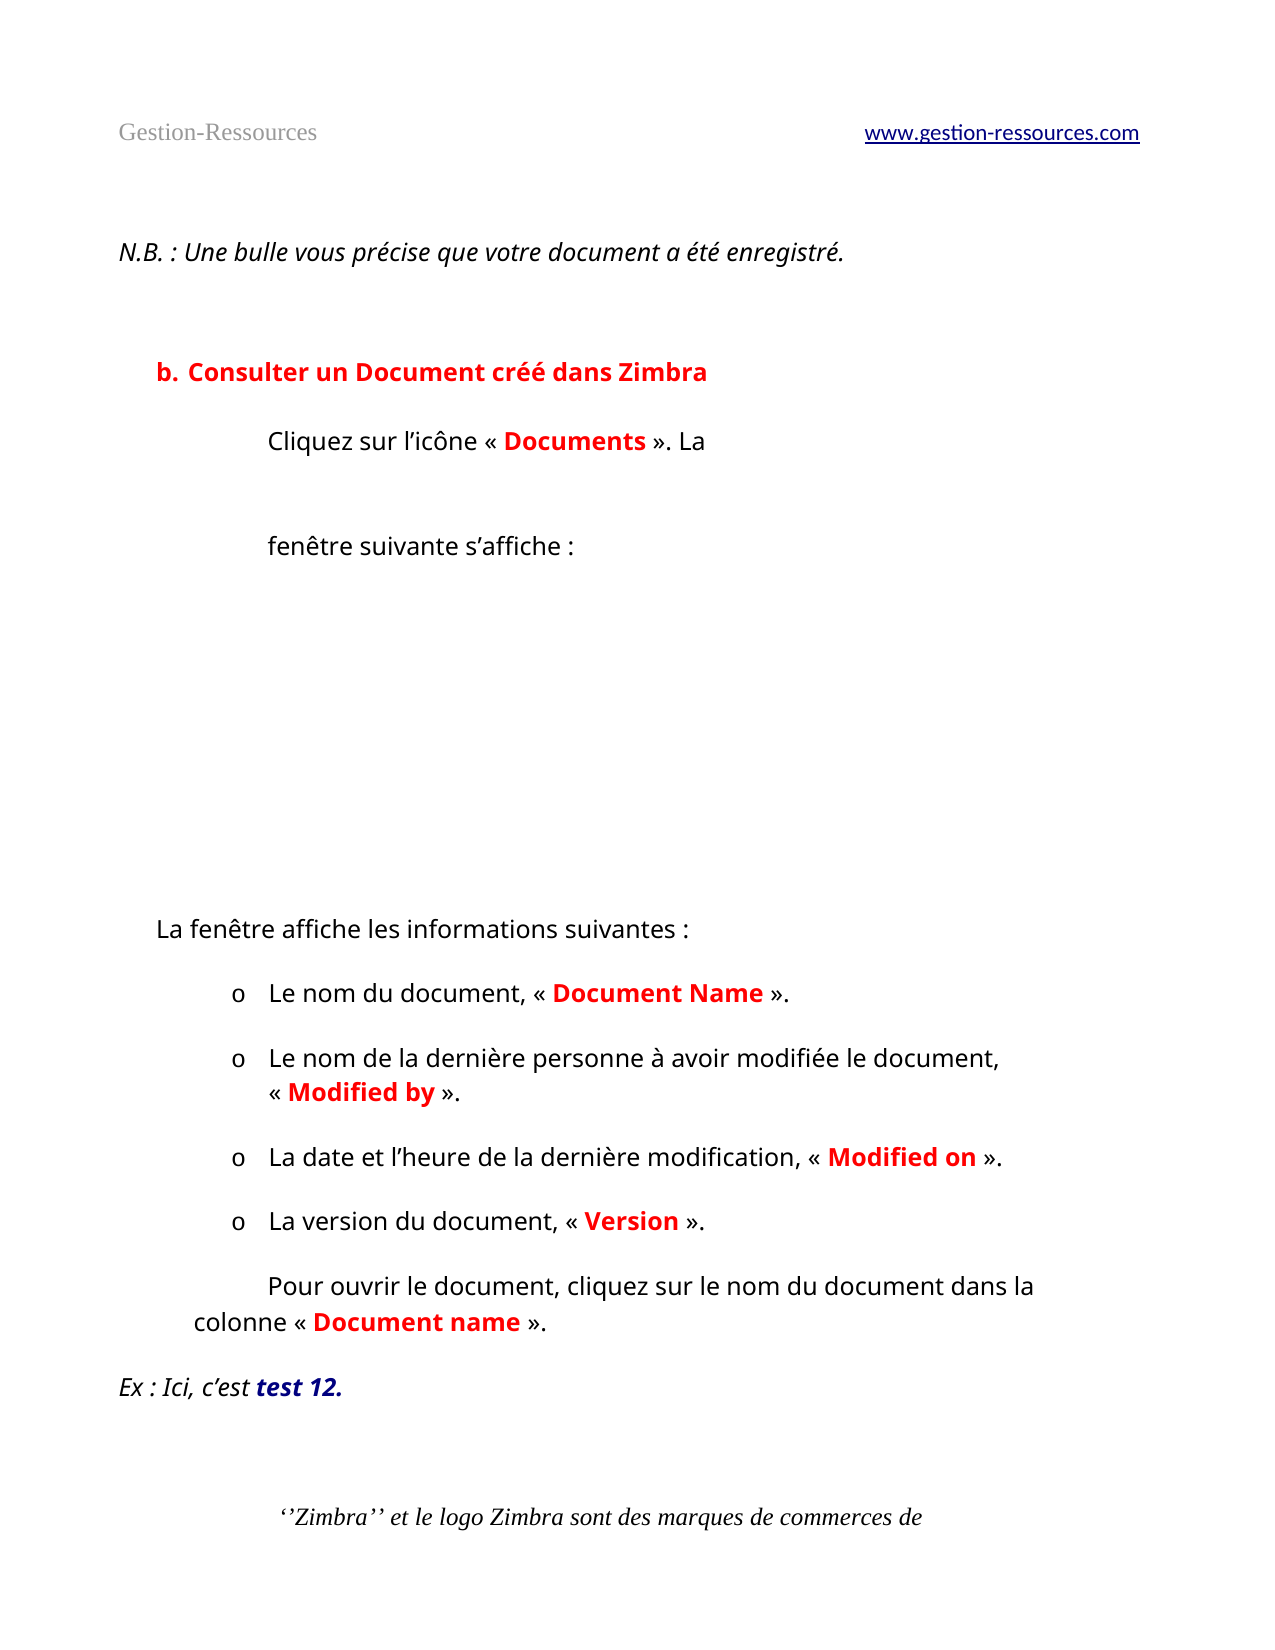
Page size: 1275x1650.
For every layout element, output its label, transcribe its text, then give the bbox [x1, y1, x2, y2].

text Ex : Ici, c’est test 12. [118, 1369, 1171, 1403]
text « Modified by ». [268, 1075, 1171, 1109]
text o Le nom du document, « Document Name ». [231, 976, 1171, 1010]
text o La version du document, « Version ». [231, 1204, 1171, 1238]
text o Le nom de la dernière personne à avoir modifiée le document, [231, 1041, 1171, 1075]
text La fenêtre affiche les informations suivantes : [156, 912, 1171, 946]
text N.B. : Une bulle vous précise que votre document a été enregistré. [118, 235, 1171, 269]
text Pour ouvrir le document, cliquez sur le nom du document dans la colonne « Document name ». [193, 1269, 1096, 1339]
text o La date et l’heure de la dernière modification, « Modified on ». [231, 1139, 1171, 1174]
text b. Consulter un Document créé dans Zimbra [156, 354, 1171, 389]
text Cliquez sur l’icône « Documents ». La fenêtre suivante s’affiche : [267, 424, 726, 562]
